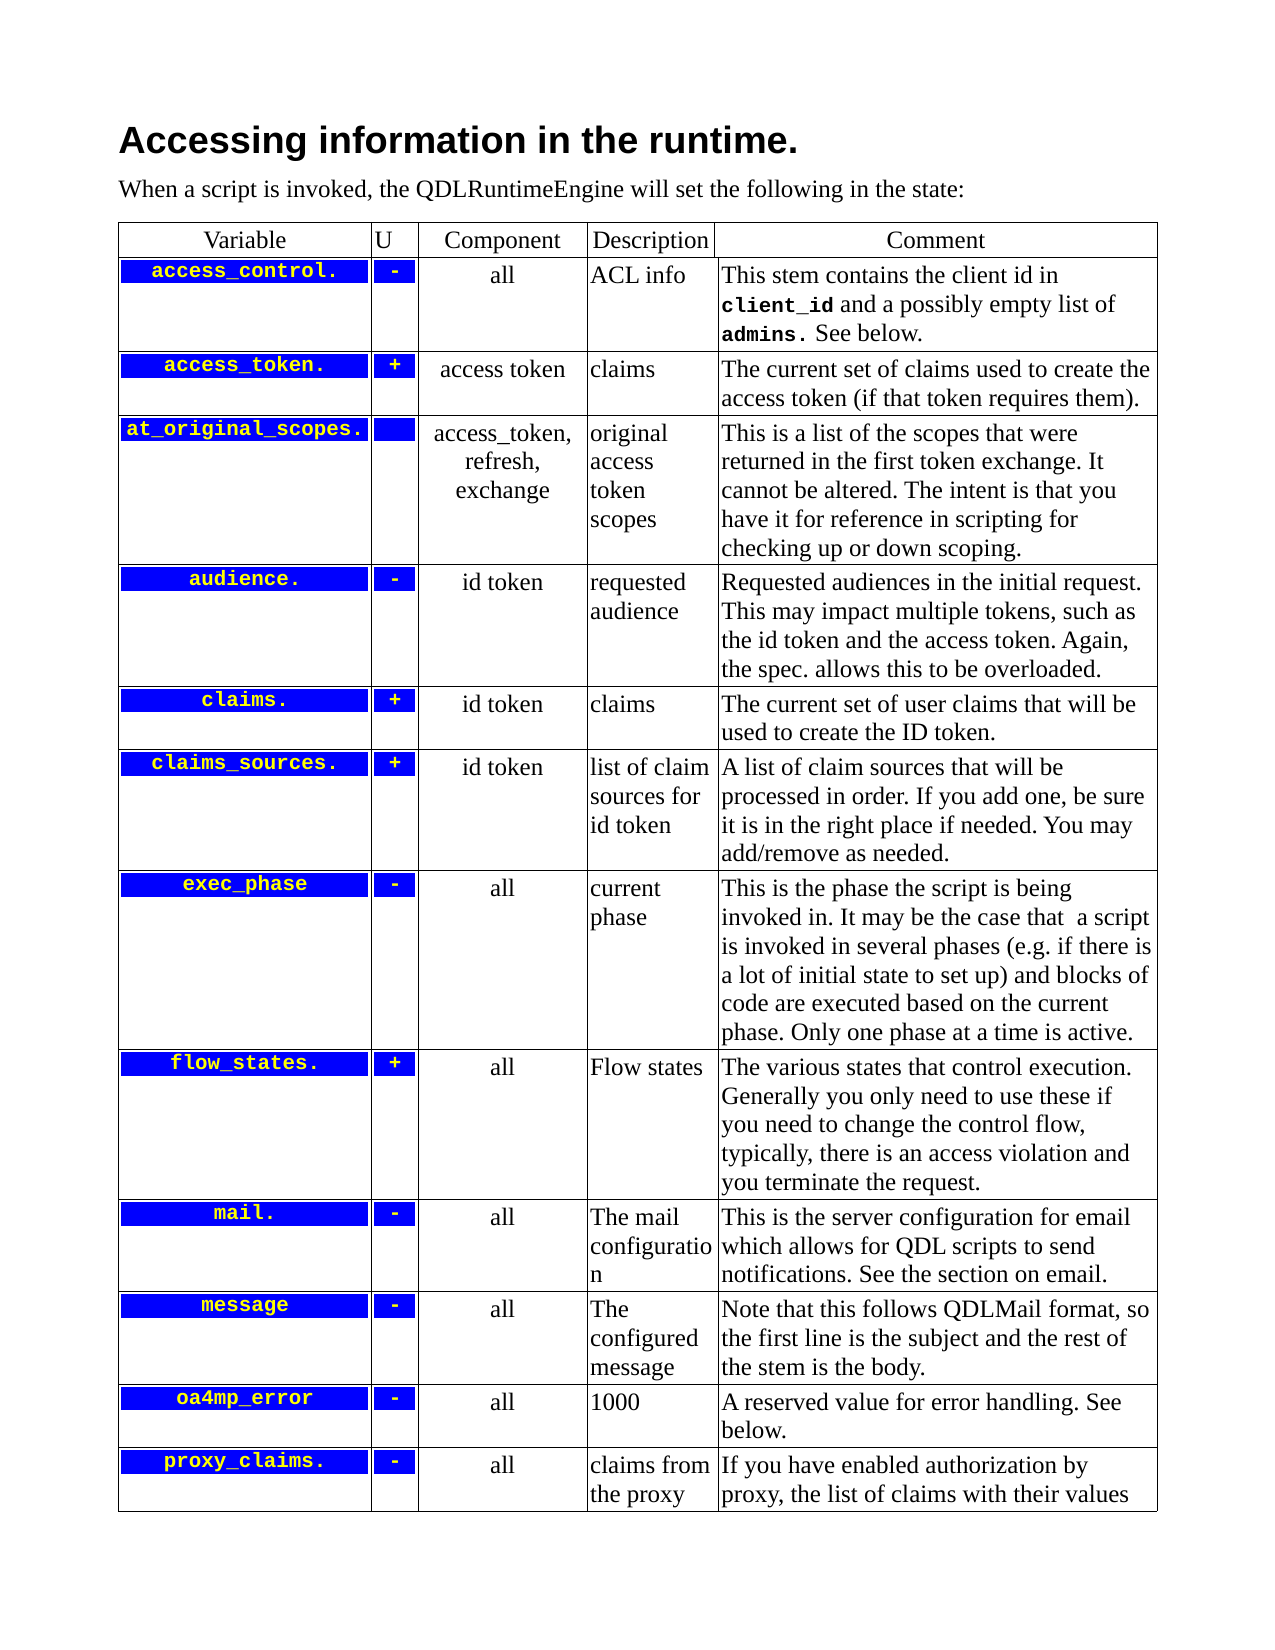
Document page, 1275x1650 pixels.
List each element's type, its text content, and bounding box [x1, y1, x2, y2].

table_cell claims from the proxy [588, 1448, 718, 1511]
table_cell + [372, 750, 418, 870]
table_header Comment [715, 223, 1157, 257]
table_cell This is a list of the scopes that were returned in the first token exchange. It cannot be altered. The intent is that you have it for reference in scripting for checking up or down scoping. [719, 416, 1157, 564]
table_cell claims [588, 352, 718, 414]
table_header U [372, 223, 418, 257]
table_cell This stem contains the client id in client_id and a possibly empty list of admins. See below. [719, 258, 1157, 351]
table_cell This is the server configuration for email which allows for QDL scripts to send notifications. See the section on email. [719, 1200, 1157, 1291]
table_cell claims_sources. [119, 750, 371, 870]
table_cell access_control. [119, 258, 371, 351]
table_cell - [372, 1200, 418, 1291]
subtitle Accessing information in the runtime. [118, 118, 1157, 162]
table_cell + [372, 1050, 418, 1199]
table_cell all [419, 1385, 587, 1447]
table_cell - [372, 258, 418, 351]
table_cell current phase [588, 871, 718, 1049]
table_cell id token [419, 687, 587, 749]
table_cell mail. [119, 1200, 371, 1291]
table_cell id token [419, 750, 587, 870]
table_cell access_token, refresh, exchange [419, 416, 587, 564]
table_cell [372, 416, 418, 564]
table_cell Note that this follows QDLMail format, so the first line is the subject and the rest of the stem is the body. [719, 1292, 1157, 1384]
table_cell The mail configuration [588, 1200, 718, 1291]
table_cell claims [588, 687, 718, 749]
table_cell message [119, 1292, 371, 1384]
table_header Variable [119, 223, 371, 257]
table_cell The current set of user claims that will be used to create the ID token. [719, 687, 1157, 749]
table_cell requested audience [588, 565, 718, 686]
table_cell A reserved value for error handling. See below. [719, 1385, 1157, 1447]
table_cell The various states that control execution. Generally you only need to use these if you need to change the control flow, typically, there is an access violation and you terminate the request. [719, 1050, 1157, 1199]
table_cell The configured message [588, 1292, 718, 1384]
table_cell - [372, 565, 418, 686]
table_cell access_token. [119, 352, 371, 414]
table_cell original access token scopes [588, 416, 718, 564]
table_cell exec_phase [119, 871, 371, 1049]
table_cell all [419, 1050, 587, 1199]
table_header Component [419, 223, 587, 257]
table_cell id token [419, 565, 587, 686]
table_cell - [372, 871, 418, 1049]
table_cell claims. [119, 687, 371, 749]
table_cell + [372, 687, 418, 749]
table_cell list of claim sources for id token [588, 750, 718, 870]
table_cell all [419, 1292, 587, 1384]
table_cell oa4mp_error [119, 1385, 371, 1447]
table_cell 1000 [588, 1385, 718, 1447]
table_cell - [372, 1448, 418, 1511]
table_cell access token [419, 352, 587, 414]
table_cell all [419, 258, 587, 351]
table_cell Flow states [588, 1050, 718, 1199]
table_header Description [588, 223, 714, 257]
table_cell - [372, 1385, 418, 1447]
table_cell all [419, 871, 587, 1049]
table_cell - [372, 1292, 418, 1384]
table_cell all [419, 1200, 587, 1291]
table_cell at_original_scopes. [119, 416, 371, 564]
table_cell The current set of claims used to create the access token (if that token requires them). [719, 352, 1157, 414]
table_cell flow_states. [119, 1050, 371, 1199]
table_cell + [372, 352, 418, 414]
table_cell Requested audiences in the initial request. This may impact multiple tokens, such as the id token and the access token. Again, the spec. allows this to be overloaded. [719, 565, 1157, 686]
table_cell all [419, 1448, 587, 1511]
table_cell audience. [119, 565, 371, 686]
table_cell proxy_claims. [119, 1448, 371, 1511]
table_cell This is the phase the script is being invoked in. It may be the case that a script is invoked in several phases (e.g. if there is a lot of initial state to set up) and blocks of code are executed based on the current phase. Only one phase at a time is active. [719, 871, 1157, 1049]
table_cell If you have enabled authorization by proxy, the list of claims with their values [719, 1448, 1157, 1511]
text When a script is invoked, the QDLRuntimeEngine will set the following in the state: [118, 174, 1157, 203]
table_cell A list of claim sources that will be processed in order. If you add one, be sure it is in the right place if needed. You may add/remove as needed. [719, 750, 1157, 870]
table_cell ACL info [588, 258, 718, 351]
